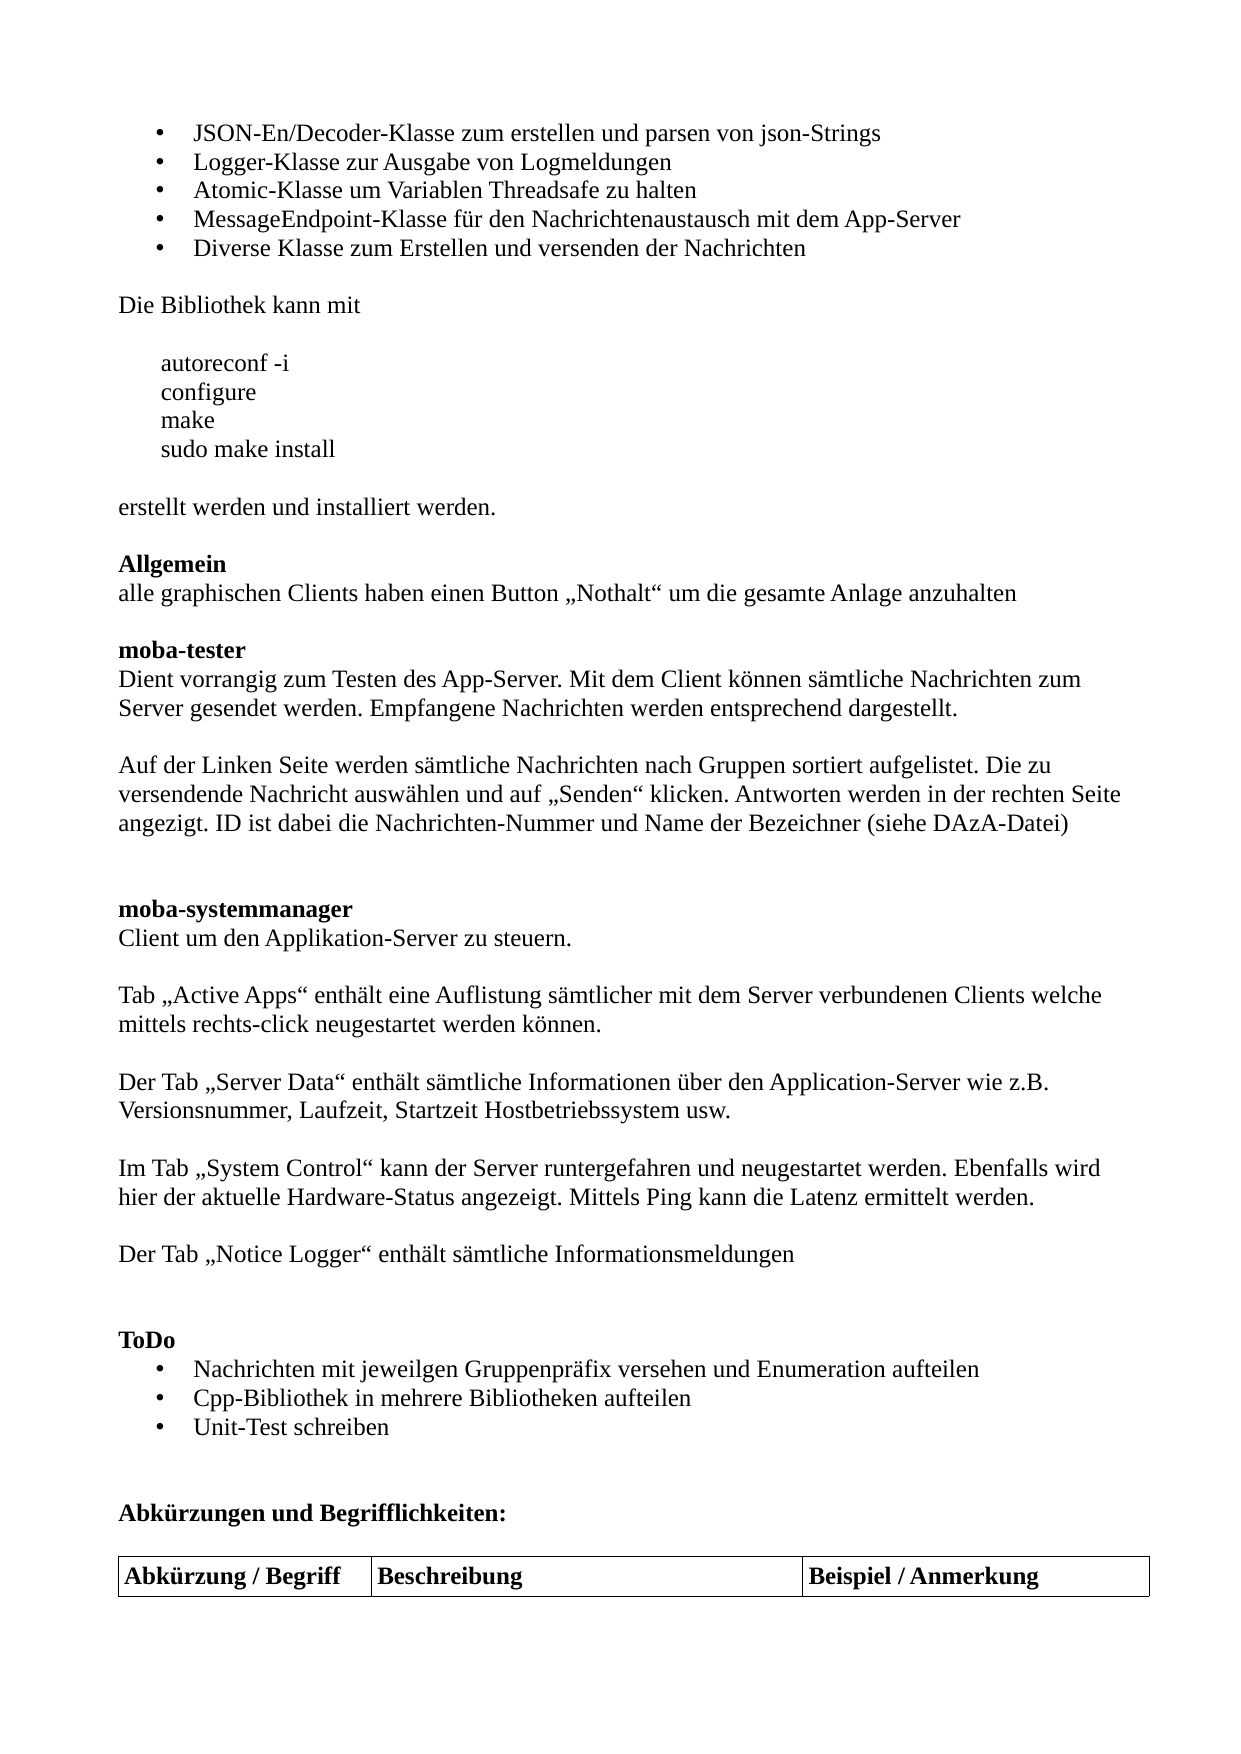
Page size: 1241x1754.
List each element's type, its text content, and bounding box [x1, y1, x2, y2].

text Auf der Linken Seite werden sämtliche Nachrichten nach Gruppen sortiert aufgelistet. Die zu versendende Nachricht auswählen und auf „Senden“ klicken. Antworten werden in der rechten Seite angezigt. ID ist dabei die Nachrichten-Nummer und Name der Bezeichner (siehe DAzA-Datei) [118, 751, 1122, 837]
list Atomic-Klasse um Variablen Threadsafe zu halten [156, 176, 1122, 204]
text sudo make install [118, 434, 1122, 463]
text ToDo [118, 1326, 1122, 1354]
text autoreconf -i [118, 348, 1122, 377]
text Der Tab „Notice Logger“ enthält sämtliche Informationsmeldungen [118, 1239, 1122, 1268]
list JSON-En/Decoder-Klasse zum erstellen und parsen von json-Strings [156, 118, 1122, 147]
text Tab „Active Apps“ enthält eine Auflistung sämtlicher mit dem Server verbundenen Clients welche mittels rechts-click neugestartet werden können. [118, 981, 1122, 1038]
list MessageEndpoint-Klasse für den Nachrichtenaustausch mit dem App-Server [156, 204, 1122, 233]
text moba-tester [118, 636, 1122, 664]
table_header Abkürzung / Begriff [119, 1557, 371, 1596]
text moba-systemmanager [118, 894, 1122, 923]
list Unit-Test schreiben [156, 1412, 1122, 1441]
list Cpp-Bibliothek in mehrere Bibliotheken aufteilen [156, 1383, 1122, 1412]
text Dient vorrangig zum Testen des App-Server. Mit dem Client können sämtliche Nachrichten zum Server gesendet werden. Empfangene Nachrichten werden entsprechend dargestellt. [118, 664, 1122, 722]
text Im Tab „System Control“ kann der Server runtergefahren und neugestartet werden. Ebenfalls wird hier der aktuelle Hardware-Status angezeigt. Mittels Ping kann die Latenz ermittelt werden. [118, 1153, 1122, 1211]
text Die Bibliothek kann mit [118, 291, 1122, 319]
text Abkürzungen und Begrifflichkeiten: [118, 1498, 1122, 1527]
table_header Beispiel / Anmerkung [803, 1557, 1149, 1596]
text erstellt werden und installiert werden. [118, 492, 1122, 521]
text Der Tab „Server Data“ enthält sämtliche Informationen über den Application-Server wie z.B. Versionsnummer, Laufzeit, Startzeit Hostbetriebssystem usw. [118, 1067, 1122, 1124]
list Logger-Klasse zur Ausgabe von Logmeldungen [156, 147, 1122, 176]
text alle graphischen Clients haben einen Button „Nothalt“ um die gesamte Anlage anzuhalten [118, 578, 1122, 607]
text Allgemein [118, 549, 1122, 578]
table_header Beschreibung [372, 1557, 802, 1596]
text Client um den Applikation-Server zu steuern. [118, 923, 1122, 952]
text configure [118, 377, 1122, 406]
text make [118, 406, 1122, 434]
list Diverse Klasse zum Erstellen und versenden der Nachrichten [156, 233, 1122, 262]
list Nachrichten mit jeweilgen Gruppenpräfix versehen und Enumeration aufteilen [156, 1354, 1122, 1383]
